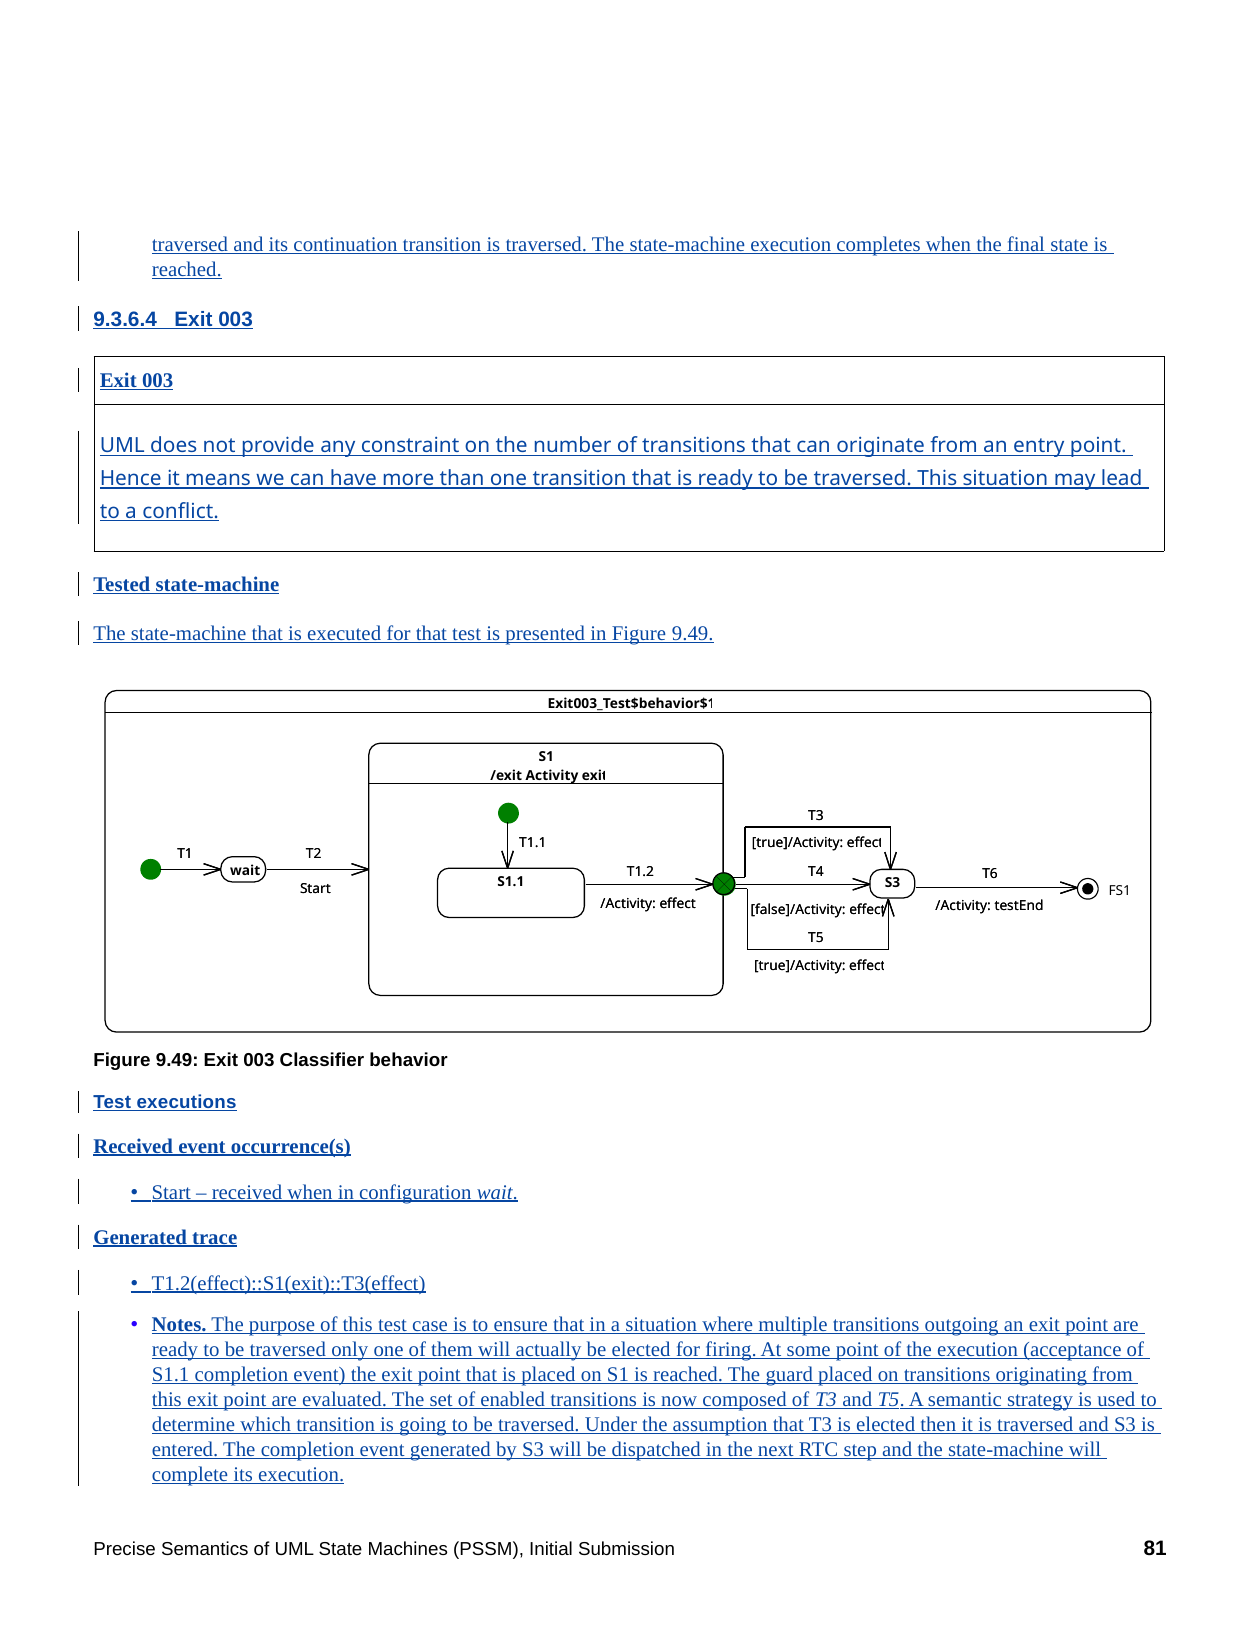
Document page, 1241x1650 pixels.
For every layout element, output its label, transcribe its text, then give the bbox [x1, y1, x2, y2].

text Tested state-machine [93, 572, 1164, 596]
text The state-machine that is executed for that test is presented in Figure 9.49. [93, 621, 1164, 645]
text Received event occurrence(s) [93, 1133, 1164, 1158]
table_header Exit 003 [95, 357, 1164, 404]
list Start – received when in configuration wait. [131, 1179, 1164, 1204]
table_cell UML does not provide any constraint on the number of transitions that can originate from an entry point. Hence it means we can have more than one transition that is ready to be traversed. This situation may lead to a conflict. [95, 405, 1164, 551]
text Generated trace [93, 1225, 1164, 1249]
list Notes. The purpose of this test case is to ensure that in a situation where multiple transitions outgoing an exit point are ready to be traversed only one of them will actually be elected for firing. At some point of the execution (acceptance of S1.1 completion event) the exit point that is placed on S1 is reached. The guard placed on transitions originating from this exit point are evaluated. The set of enabled transitions is now composed of T3 and T5. A semantic strategy is used to determine which transition is going to be traversed. Under the assumption that T3 is elected then it is traversed and S3 is entered. The completion event generated by S3 will be dispatched in the next RTC step and the state-machine will complete its execution. [131, 1311, 1164, 1486]
list traversed and its continuation transition is traversed. The state-machine execution completes when the final state is reached. [131, 231, 1164, 281]
list T1.2(effect)::S1(exit)::T3(effect) [131, 1270, 1164, 1295]
subtitle Exit 003 [93, 306, 1164, 331]
subtitle [93, 666, 1164, 678]
text Figure 9.49: Exit 003 Classifier behavior [93, 678, 1164, 1070]
subtitle Test executions [93, 1070, 1164, 1112]
